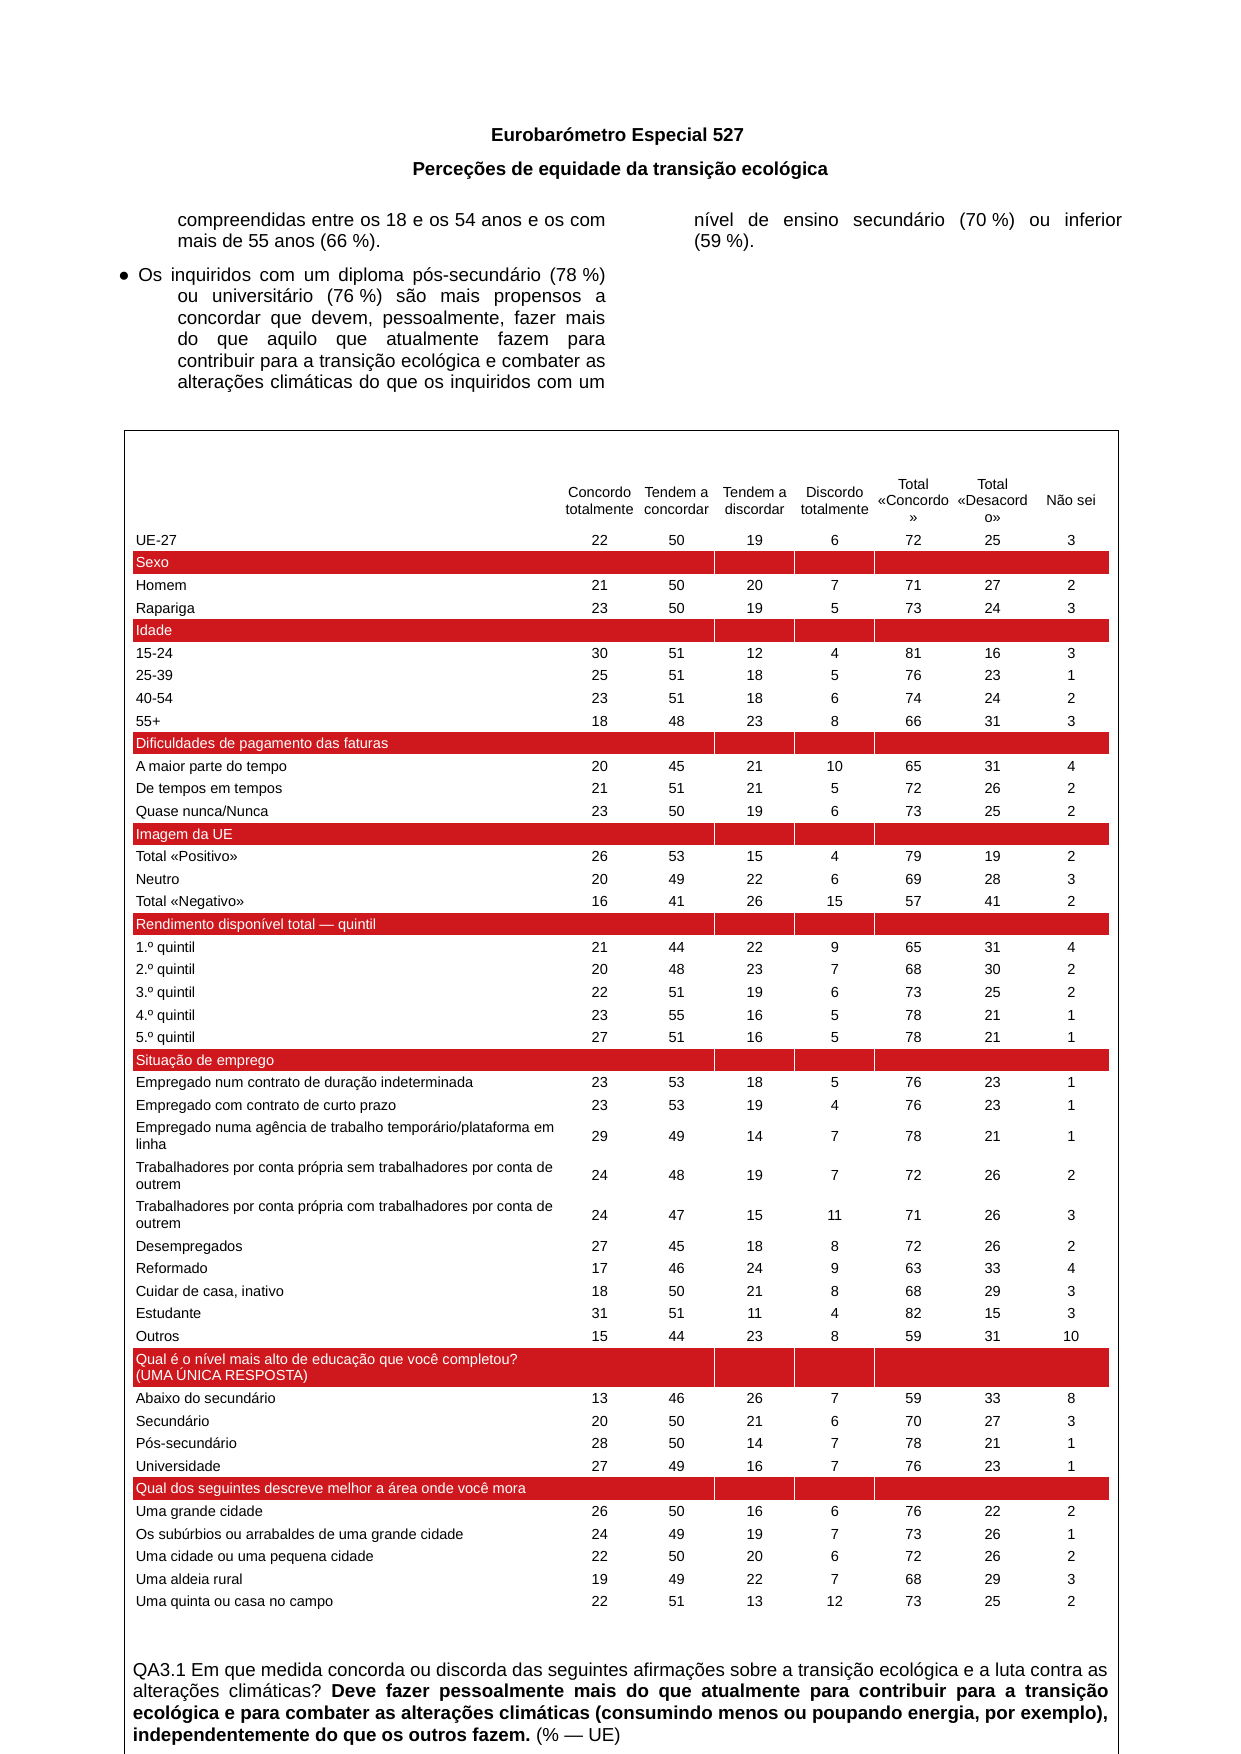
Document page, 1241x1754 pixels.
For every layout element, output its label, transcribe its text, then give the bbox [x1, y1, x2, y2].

table_cell [952, 732, 1033, 754]
table_cell 22 [952, 1500, 1033, 1522]
table_cell [875, 551, 952, 574]
table_cell 7 [795, 1455, 874, 1477]
table_cell 65 [875, 755, 952, 777]
table_cell Qual é o nível mais alto de educação que você completou? (UMA ÚNICA RESPOSTA) [133, 1348, 561, 1387]
table_cell Neutro [133, 868, 561, 890]
table_cell [715, 619, 794, 642]
table_cell 2 [1033, 574, 1109, 596]
table_cell 1 [1033, 1455, 1109, 1477]
table_cell 76 [875, 664, 952, 687]
text nível de ensino secundário (70 %) ou inferior (59 %). [635, 208, 1122, 252]
table_cell 21 [715, 755, 794, 777]
table_cell 2.º quintil [133, 958, 561, 981]
table_cell Total «Negativo» [133, 890, 561, 913]
table_cell 27 [561, 1455, 638, 1477]
table_cell 50 [638, 596, 714, 619]
table_cell 22 [561, 1545, 638, 1568]
table_cell 72 [875, 1545, 952, 1568]
table_cell 71 [875, 1195, 952, 1234]
table_cell De tempos em tempos [133, 777, 561, 800]
table_cell 25 [561, 664, 638, 687]
table_cell 5.º quintil [133, 1026, 561, 1048]
table_cell 47 [638, 1195, 714, 1234]
table_cell [561, 732, 638, 754]
table_cell [875, 913, 952, 935]
table_cell 44 [638, 935, 714, 958]
table_cell 14 [715, 1116, 794, 1156]
table_cell 55 [638, 1003, 714, 1026]
table_cell 46 [638, 1257, 714, 1279]
table_cell [795, 1477, 874, 1500]
table_cell 50 [638, 1409, 714, 1432]
table_cell 6 [795, 1545, 874, 1568]
table_cell 2 [1033, 890, 1109, 913]
table_cell 7 [795, 1116, 874, 1156]
table_cell 26 [952, 1195, 1033, 1234]
table_cell 21 [952, 1116, 1033, 1156]
table_cell 1 [1033, 1116, 1109, 1156]
table_cell 49 [638, 1455, 714, 1477]
table_cell 5 [795, 777, 874, 800]
table_cell 7 [795, 1568, 874, 1590]
table_cell [1033, 913, 1109, 935]
table_cell 53 [638, 845, 714, 868]
table_cell 5 [795, 1026, 874, 1048]
table_cell Homem [133, 574, 561, 596]
table_cell 72 [875, 529, 952, 551]
table_cell 16 [561, 890, 638, 913]
table_cell [1033, 1049, 1109, 1071]
table_cell [795, 823, 874, 845]
table_cell 50 [638, 1500, 714, 1522]
table_cell 5 [795, 596, 874, 619]
table_cell 21 [952, 1026, 1033, 1048]
table_cell 41 [638, 890, 714, 913]
table_cell 76 [875, 1500, 952, 1522]
table_cell 5 [795, 664, 874, 687]
table_cell 48 [638, 709, 714, 732]
table_cell 31 [561, 1302, 638, 1325]
table_cell Empregado numa agência de trabalho temporário/plataforma em linha [133, 1116, 561, 1156]
table_cell 21 [561, 777, 638, 800]
table_cell 21 [952, 1003, 1033, 1026]
table_cell 41 [952, 890, 1033, 913]
table_cell 23 [561, 1094, 638, 1116]
table_header [133, 473, 561, 528]
table_cell 63 [875, 1257, 952, 1279]
table_cell Idade [133, 619, 561, 642]
table_cell 6 [795, 868, 874, 890]
table_cell [561, 913, 638, 935]
table_cell [795, 1348, 874, 1387]
table_cell 29 [561, 1116, 638, 1156]
table_cell 19 [715, 596, 794, 619]
table_cell 65 [875, 935, 952, 958]
table_cell [561, 619, 638, 642]
table_header Discordo totalmente [795, 473, 874, 528]
table_cell 76 [875, 1094, 952, 1116]
table_cell 51 [638, 1590, 714, 1613]
table_cell Uma aldeia rural [133, 1568, 561, 1590]
table_cell 53 [638, 1071, 714, 1094]
table_cell 24 [952, 596, 1033, 619]
table_cell 49 [638, 1523, 714, 1545]
table_cell 28 [952, 868, 1033, 890]
table_cell 26 [952, 1156, 1033, 1195]
table_cell Abaixo do secundário [133, 1387, 561, 1409]
table_cell 3 [1033, 1280, 1109, 1302]
table_cell 17 [561, 1257, 638, 1279]
table_cell 22 [561, 529, 638, 551]
table_cell [561, 1348, 638, 1387]
table_cell 7 [795, 1432, 874, 1454]
table_cell [952, 913, 1033, 935]
table_cell 9 [795, 935, 874, 958]
table_cell 3.º quintil [133, 981, 561, 1003]
table_cell 8 [795, 1280, 874, 1302]
table_cell 20 [715, 1545, 794, 1568]
table_cell 19 [715, 981, 794, 1003]
table_cell 50 [638, 529, 714, 551]
table_cell 30 [561, 642, 638, 664]
table_cell 49 [638, 1116, 714, 1156]
table_cell 50 [638, 1280, 714, 1302]
table_cell 51 [638, 664, 714, 687]
table_cell [952, 823, 1033, 845]
table_cell 2 [1033, 800, 1109, 822]
table_cell [638, 1477, 714, 1500]
table_cell 72 [875, 777, 952, 800]
table_cell 29 [952, 1568, 1033, 1590]
table_cell 6 [795, 1409, 874, 1432]
table_header Total «Desacordo» [952, 473, 1033, 528]
table_cell 51 [638, 642, 714, 664]
table_cell 3 [1033, 1409, 1109, 1432]
table_cell 25 [952, 1590, 1033, 1613]
table_cell Os subúrbios ou arrabaldes de uma grande cidade [133, 1523, 561, 1545]
table_cell 82 [875, 1302, 952, 1325]
table_cell 4 [795, 1094, 874, 1116]
table_cell 4 [1033, 1257, 1109, 1279]
table_cell 25 [952, 981, 1033, 1003]
table_header Tendem a discordar [715, 473, 794, 528]
table_cell 13 [561, 1387, 638, 1409]
table_cell 4 [1033, 935, 1109, 958]
table_cell [561, 1477, 638, 1500]
table_cell 27 [561, 1234, 638, 1257]
table_cell [1033, 823, 1109, 845]
table_cell 26 [561, 845, 638, 868]
table_cell 72 [875, 1234, 952, 1257]
table_cell 68 [875, 1280, 952, 1302]
table_cell 23 [715, 1325, 794, 1347]
table_cell 1 [1033, 1026, 1109, 1048]
table_cell 15 [715, 1195, 794, 1234]
table_cell 21 [715, 777, 794, 800]
table_cell 1 [1033, 1071, 1109, 1094]
table_cell 78 [875, 1026, 952, 1048]
table_cell [875, 1049, 952, 1071]
table_cell Trabalhadores por conta própria com trabalhadores por conta de outrem [133, 1195, 561, 1234]
table_cell 6 [795, 687, 874, 709]
table_cell 50 [638, 1545, 714, 1568]
table_cell 24 [561, 1156, 638, 1195]
table_cell 31 [952, 755, 1033, 777]
table_cell 7 [795, 1523, 874, 1545]
table_cell 19 [715, 1523, 794, 1545]
table_cell 1 [1033, 1432, 1109, 1454]
table_cell [715, 732, 794, 754]
table_cell 21 [561, 935, 638, 958]
table_cell Reformado [133, 1257, 561, 1279]
table_cell 27 [952, 1409, 1033, 1432]
table_cell 73 [875, 800, 952, 822]
table_cell 27 [952, 574, 1033, 596]
table_cell [1033, 619, 1109, 642]
table_cell 23 [952, 1094, 1033, 1116]
table_cell 23 [952, 1455, 1033, 1477]
table_cell Rendimento disponível total — quintil [133, 913, 561, 935]
table_cell [1033, 551, 1109, 574]
table_cell 26 [952, 1523, 1033, 1545]
table_cell 2 [1033, 687, 1109, 709]
table_cell [1033, 732, 1109, 754]
table_cell 2 [1033, 1545, 1109, 1568]
table_cell 26 [952, 1545, 1033, 1568]
table_cell Universidade [133, 1455, 561, 1477]
table_cell 16 [715, 1500, 794, 1522]
table_cell [875, 1477, 952, 1500]
table_cell 19 [952, 845, 1033, 868]
table_cell Dificuldades de pagamento das faturas [133, 732, 561, 754]
table_cell 57 [875, 890, 952, 913]
table_cell 23 [561, 596, 638, 619]
table_cell 3 [1033, 1195, 1109, 1234]
table_cell Desempregados [133, 1234, 561, 1257]
table_cell Cuidar de casa, inativo [133, 1280, 561, 1302]
table_cell Sexo [133, 551, 561, 574]
table_cell 2 [1033, 777, 1109, 800]
table_cell Uma cidade ou uma pequena cidade [133, 1545, 561, 1568]
table_cell 73 [875, 596, 952, 619]
table_cell Situação de emprego [133, 1049, 561, 1071]
table_cell 6 [795, 981, 874, 1003]
text QA3.1 Em que medida concorda ou discorda das seguintes afirmações sobre a transição ecológica e a luta contra as alterações climáticas? Deve fazer pessoalmente mais do que atualmente para contribuir para a transição ecológica e para combater as alterações climáticas (consumindo menos ou poupando energia, por exemplo), independentemente do que os outros fazem. (% — UE) [133, 1659, 1109, 1745]
table_cell 10 [1033, 1325, 1109, 1347]
table_cell 7 [795, 1387, 874, 1409]
table_cell 18 [715, 664, 794, 687]
table_cell 5 [795, 1071, 874, 1094]
table_cell Estudante [133, 1302, 561, 1325]
table_cell [638, 823, 714, 845]
table_cell 1 [1033, 1523, 1109, 1545]
table_cell [795, 913, 874, 935]
table_cell 76 [875, 1071, 952, 1094]
table_cell 23 [715, 709, 794, 732]
table_cell 2 [1033, 1234, 1109, 1257]
table_cell 2 [1033, 1156, 1109, 1195]
table_cell [875, 732, 952, 754]
table_cell 28 [561, 1432, 638, 1454]
table_cell 51 [638, 777, 714, 800]
table_cell 3 [1033, 1302, 1109, 1325]
table_cell 19 [715, 1094, 794, 1116]
table_cell 49 [638, 1568, 714, 1590]
table_cell 11 [795, 1195, 874, 1234]
table_cell 49 [638, 868, 714, 890]
table_cell 7 [795, 1156, 874, 1195]
table_cell Pós-secundário [133, 1432, 561, 1454]
table_cell 4 [795, 1302, 874, 1325]
table_cell 15 [795, 890, 874, 913]
table_cell 23 [715, 958, 794, 981]
table_cell [715, 1049, 794, 1071]
table_cell 73 [875, 1590, 952, 1613]
table_cell 8 [795, 1234, 874, 1257]
table_cell Secundário [133, 1409, 561, 1432]
table_cell Trabalhadores por conta própria sem trabalhadores por conta de outrem [133, 1156, 561, 1195]
table_cell 55+ [133, 709, 561, 732]
table_cell 18 [715, 1071, 794, 1094]
table_cell 33 [952, 1257, 1033, 1279]
table_cell [561, 1049, 638, 1071]
table_cell Imagem da UE [133, 823, 561, 845]
table_cell 24 [561, 1195, 638, 1234]
table_cell 23 [952, 1071, 1033, 1094]
table_cell 4 [795, 642, 874, 664]
table_cell 45 [638, 1234, 714, 1257]
table_cell 4.º quintil [133, 1003, 561, 1026]
table_cell 24 [715, 1257, 794, 1279]
table_cell 26 [952, 1234, 1033, 1257]
table_cell 14 [715, 1432, 794, 1454]
table_cell 15 [952, 1302, 1033, 1325]
table_cell 9 [795, 1257, 874, 1279]
table_cell [875, 823, 952, 845]
table_cell 3 [1033, 868, 1109, 890]
table_cell 20 [561, 755, 638, 777]
table_cell 16 [715, 1003, 794, 1026]
table_cell 1 [1033, 664, 1109, 687]
table_cell 59 [875, 1387, 952, 1409]
table_cell Empregado num contrato de duração indeterminada [133, 1071, 561, 1094]
table_cell 12 [715, 642, 794, 664]
table_cell 21 [715, 1280, 794, 1302]
table_cell 3 [1033, 529, 1109, 551]
table_cell 23 [561, 800, 638, 822]
table_cell 71 [875, 574, 952, 596]
table_cell 22 [715, 935, 794, 958]
table_cell [561, 823, 638, 845]
table_cell [795, 619, 874, 642]
table_cell 4 [1033, 755, 1109, 777]
table_cell [952, 1049, 1033, 1071]
text ● Os inquiridos com um diploma pós-secundário (78 %) ou universitário (76 %) são mais propensos a concordar que devem, pessoalmente, fazer mais do que aquilo que atualmente fazem para contribuir para a transição ecológica e combater as alterações climáticas do que os inquiridos com um [118, 263, 605, 393]
table_cell 70 [875, 1409, 952, 1432]
table_cell 79 [875, 845, 952, 868]
table_cell [795, 1049, 874, 1071]
table_cell 26 [715, 890, 794, 913]
table_cell 19 [715, 800, 794, 822]
table_cell [561, 551, 638, 574]
table_cell 2 [1033, 981, 1109, 1003]
table_cell 12 [795, 1590, 874, 1613]
table_cell 1 [1033, 1094, 1109, 1116]
table_cell 40-54 [133, 687, 561, 709]
table_cell [952, 1348, 1033, 1387]
table_cell 51 [638, 1302, 714, 1325]
table_cell 68 [875, 1568, 952, 1590]
table_cell [715, 913, 794, 935]
table_cell 73 [875, 981, 952, 1003]
table_cell 24 [561, 1523, 638, 1545]
table_cell 72 [875, 1156, 952, 1195]
table_cell 8 [795, 709, 874, 732]
table_cell 3 [1033, 709, 1109, 732]
table_cell 25 [952, 800, 1033, 822]
text compreendidas entre os 18 e os 54 anos e os com mais de 55 anos (66 %). [118, 208, 605, 252]
table_cell 4 [795, 845, 874, 868]
table_cell Uma grande cidade [133, 1500, 561, 1522]
table_cell 33 [952, 1387, 1033, 1409]
table_cell [875, 1348, 952, 1387]
table_cell [638, 551, 714, 574]
table_cell 44 [638, 1325, 714, 1347]
table_cell 78 [875, 1116, 952, 1156]
table_header Tendem a concordar [638, 473, 714, 528]
table_cell 24 [952, 687, 1033, 709]
table_header Total «Concordo» [875, 473, 952, 528]
table_cell Total «Positivo» [133, 845, 561, 868]
table_cell 16 [715, 1026, 794, 1048]
table_cell 26 [715, 1387, 794, 1409]
table_cell 2 [1033, 1590, 1109, 1613]
table_cell 10 [795, 755, 874, 777]
table_cell 18 [715, 1234, 794, 1257]
table_cell 23 [561, 1003, 638, 1026]
table_cell 8 [1033, 1387, 1109, 1409]
table_cell 51 [638, 1026, 714, 1048]
table_cell 78 [875, 1003, 952, 1026]
table_cell 26 [561, 1500, 638, 1522]
table_cell 6 [795, 800, 874, 822]
table_cell [715, 1477, 794, 1500]
table_cell 18 [715, 687, 794, 709]
table_cell [1033, 1348, 1109, 1387]
table_cell 15-24 [133, 642, 561, 664]
table_cell 13 [715, 1590, 794, 1613]
table_cell 20 [561, 868, 638, 890]
table_cell [638, 1348, 714, 1387]
table_cell 73 [875, 1523, 952, 1545]
table_cell 51 [638, 687, 714, 709]
table_cell [638, 913, 714, 935]
table_cell 3 [1033, 596, 1109, 619]
table_cell [875, 619, 952, 642]
table_cell 20 [561, 1409, 638, 1432]
table_cell 7 [795, 958, 874, 981]
table_cell 3 [1033, 1568, 1109, 1590]
table_cell 11 [715, 1302, 794, 1325]
table_cell 59 [875, 1325, 952, 1347]
table_cell 20 [561, 958, 638, 981]
table_cell 46 [638, 1387, 714, 1409]
table_cell 19 [715, 529, 794, 551]
table_cell 29 [952, 1280, 1033, 1302]
table_cell 76 [875, 1455, 952, 1477]
table_cell 50 [638, 800, 714, 822]
table_cell 21 [715, 1409, 794, 1432]
table_cell 8 [795, 1325, 874, 1347]
table_cell [1033, 1477, 1109, 1500]
table_cell 18 [561, 709, 638, 732]
table_cell 2 [1033, 1500, 1109, 1522]
table_cell 68 [875, 958, 952, 981]
table_cell 48 [638, 1156, 714, 1195]
table_cell 69 [875, 868, 952, 890]
table_cell [638, 1049, 714, 1071]
table_cell [795, 551, 874, 574]
table_header Concordo totalmente [561, 473, 638, 528]
table_cell 21 [561, 574, 638, 596]
table_cell [638, 619, 714, 642]
table_cell Quase nunca/Nunca [133, 800, 561, 822]
table_cell [638, 732, 714, 754]
table_cell [715, 551, 794, 574]
table_cell 50 [638, 1432, 714, 1454]
table_cell 23 [561, 687, 638, 709]
table_cell [715, 823, 794, 845]
table_cell [795, 732, 874, 754]
table_cell 25 [952, 529, 1033, 551]
table_cell 30 [952, 958, 1033, 981]
table_cell [952, 619, 1033, 642]
table_cell 26 [952, 777, 1033, 800]
table_cell 31 [952, 935, 1033, 958]
table_header Não sei [1033, 473, 1109, 528]
table_cell 15 [561, 1325, 638, 1347]
table_cell 66 [875, 709, 952, 732]
table_cell 23 [561, 1071, 638, 1094]
table_cell 20 [715, 574, 794, 596]
table_cell 2 [1033, 845, 1109, 868]
table_cell Rapariga [133, 596, 561, 619]
table_cell 18 [561, 1280, 638, 1302]
table_cell 27 [561, 1026, 638, 1048]
table_cell 3 [1033, 642, 1109, 664]
table_cell 22 [715, 1568, 794, 1590]
table_cell 19 [561, 1568, 638, 1590]
table_cell Outros [133, 1325, 561, 1347]
table_cell 21 [952, 1432, 1033, 1454]
table_cell 1 [1033, 1003, 1109, 1026]
table_cell Uma quinta ou casa no campo [133, 1590, 561, 1613]
table_cell 16 [715, 1455, 794, 1477]
table_cell 19 [715, 1156, 794, 1195]
table_cell 31 [952, 1325, 1033, 1347]
table_cell Empregado com contrato de curto prazo [133, 1094, 561, 1116]
table_cell 81 [875, 642, 952, 664]
table_cell 5 [795, 1003, 874, 1026]
table_cell 15 [715, 845, 794, 868]
table_cell 1.º quintil [133, 935, 561, 958]
table_cell Qual dos seguintes descreve melhor a área onde você mora [133, 1477, 561, 1500]
table_cell 23 [952, 664, 1033, 687]
table_cell 22 [561, 1590, 638, 1613]
table_cell 78 [875, 1432, 952, 1454]
table_cell [952, 551, 1033, 574]
table_cell [715, 1348, 794, 1387]
table_cell 6 [795, 1500, 874, 1522]
table_cell 22 [715, 868, 794, 890]
table_cell UE-27 [133, 529, 561, 551]
table_cell 45 [638, 755, 714, 777]
table_cell 31 [952, 709, 1033, 732]
table_cell 25-39 [133, 664, 561, 687]
table_cell 16 [952, 642, 1033, 664]
table_cell 74 [875, 687, 952, 709]
table_cell 53 [638, 1094, 714, 1116]
table_cell 48 [638, 958, 714, 981]
table_cell 51 [638, 981, 714, 1003]
table_cell 6 [795, 529, 874, 551]
table_cell A maior parte do tempo [133, 755, 561, 777]
table_cell 2 [1033, 958, 1109, 981]
table_cell 7 [795, 574, 874, 596]
table_cell 22 [561, 981, 638, 1003]
table_cell 50 [638, 574, 714, 596]
table_cell [952, 1477, 1033, 1500]
